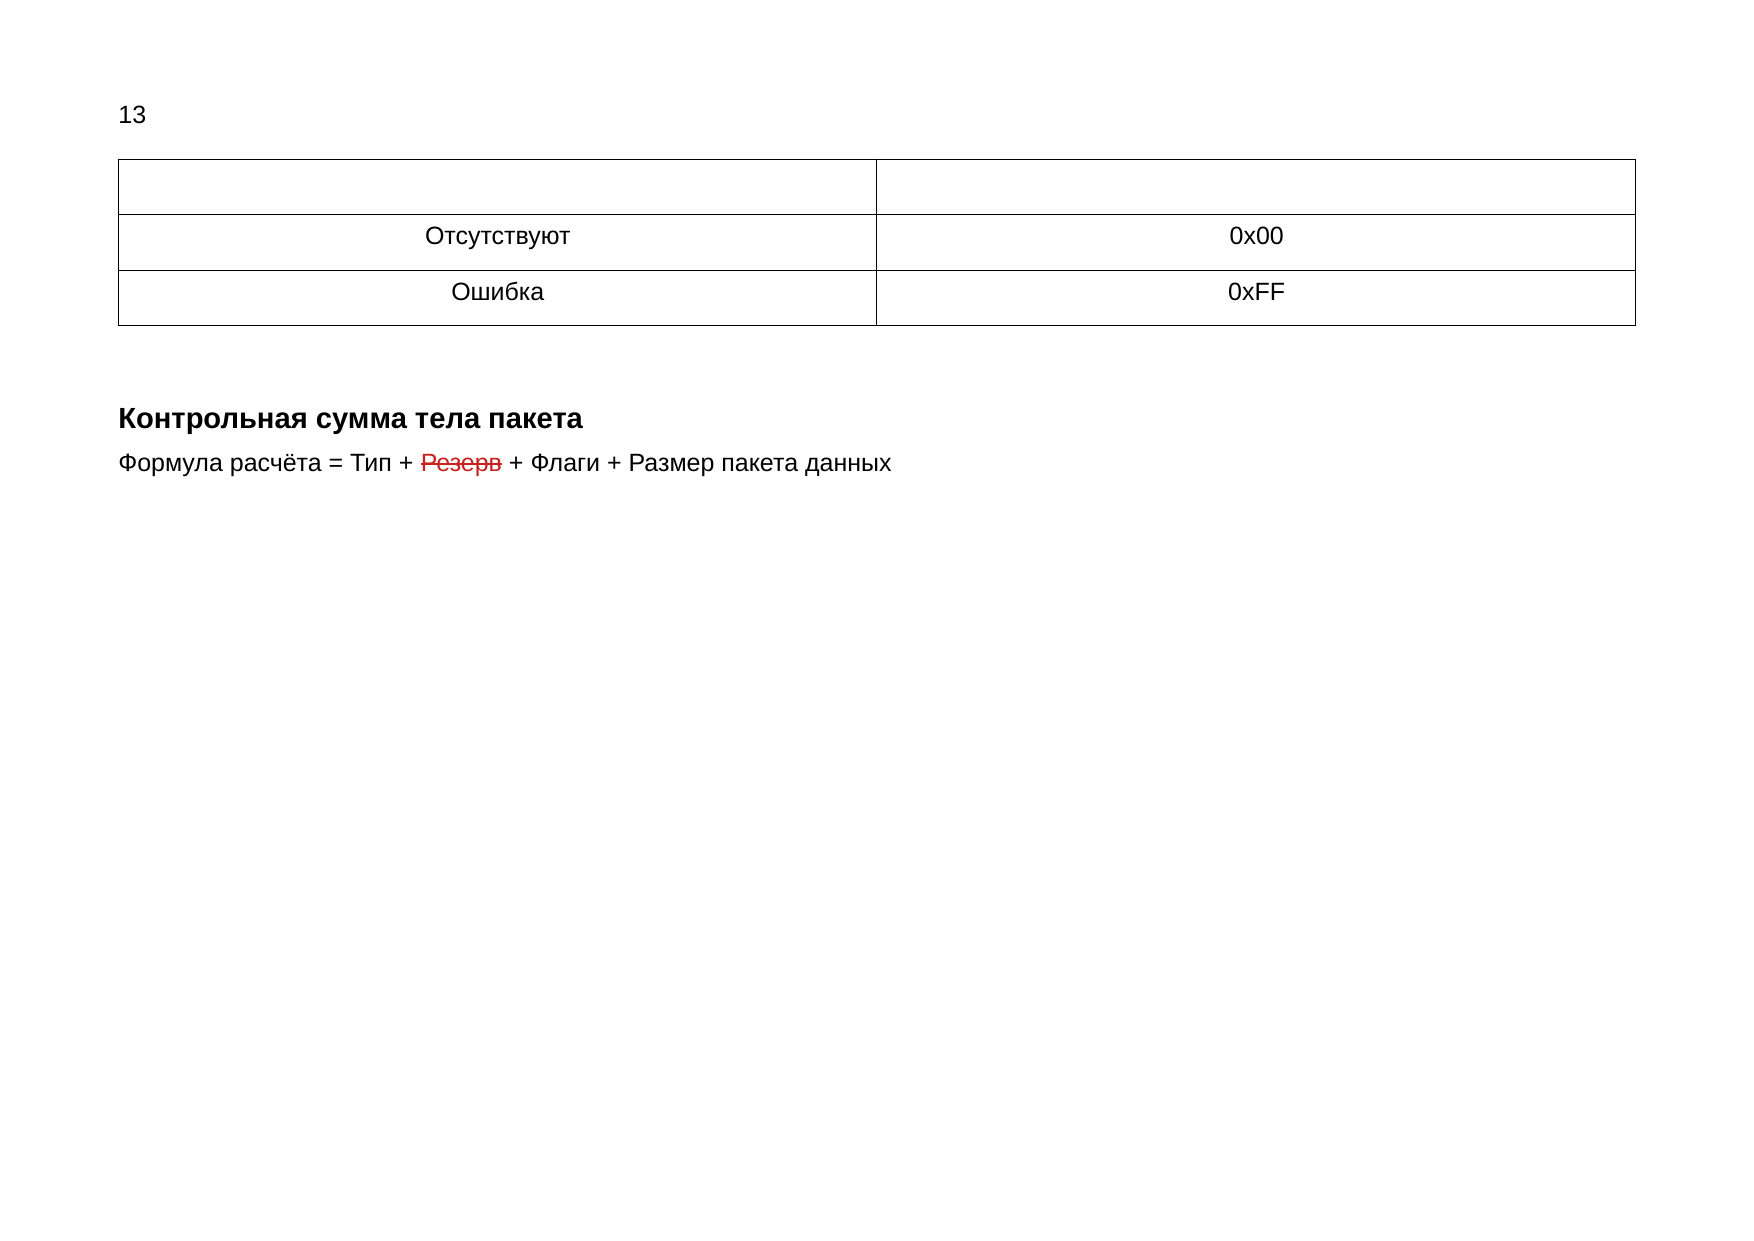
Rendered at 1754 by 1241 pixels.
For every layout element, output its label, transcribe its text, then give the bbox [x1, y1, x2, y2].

table_header [877, 160, 1635, 214]
table_cell 0x00 [877, 215, 1635, 270]
subtitle Контрольная сумма тела пакета [118, 401, 1636, 435]
subtitle Формула расчёта = Тип + Резерв + Флаги + Размер пакета данных [118, 447, 1636, 476]
table_cell Отсутствуют [119, 215, 876, 270]
table_cell Ошибка [119, 271, 876, 325]
table_cell 0xFF [877, 271, 1635, 325]
table_header [119, 160, 876, 214]
